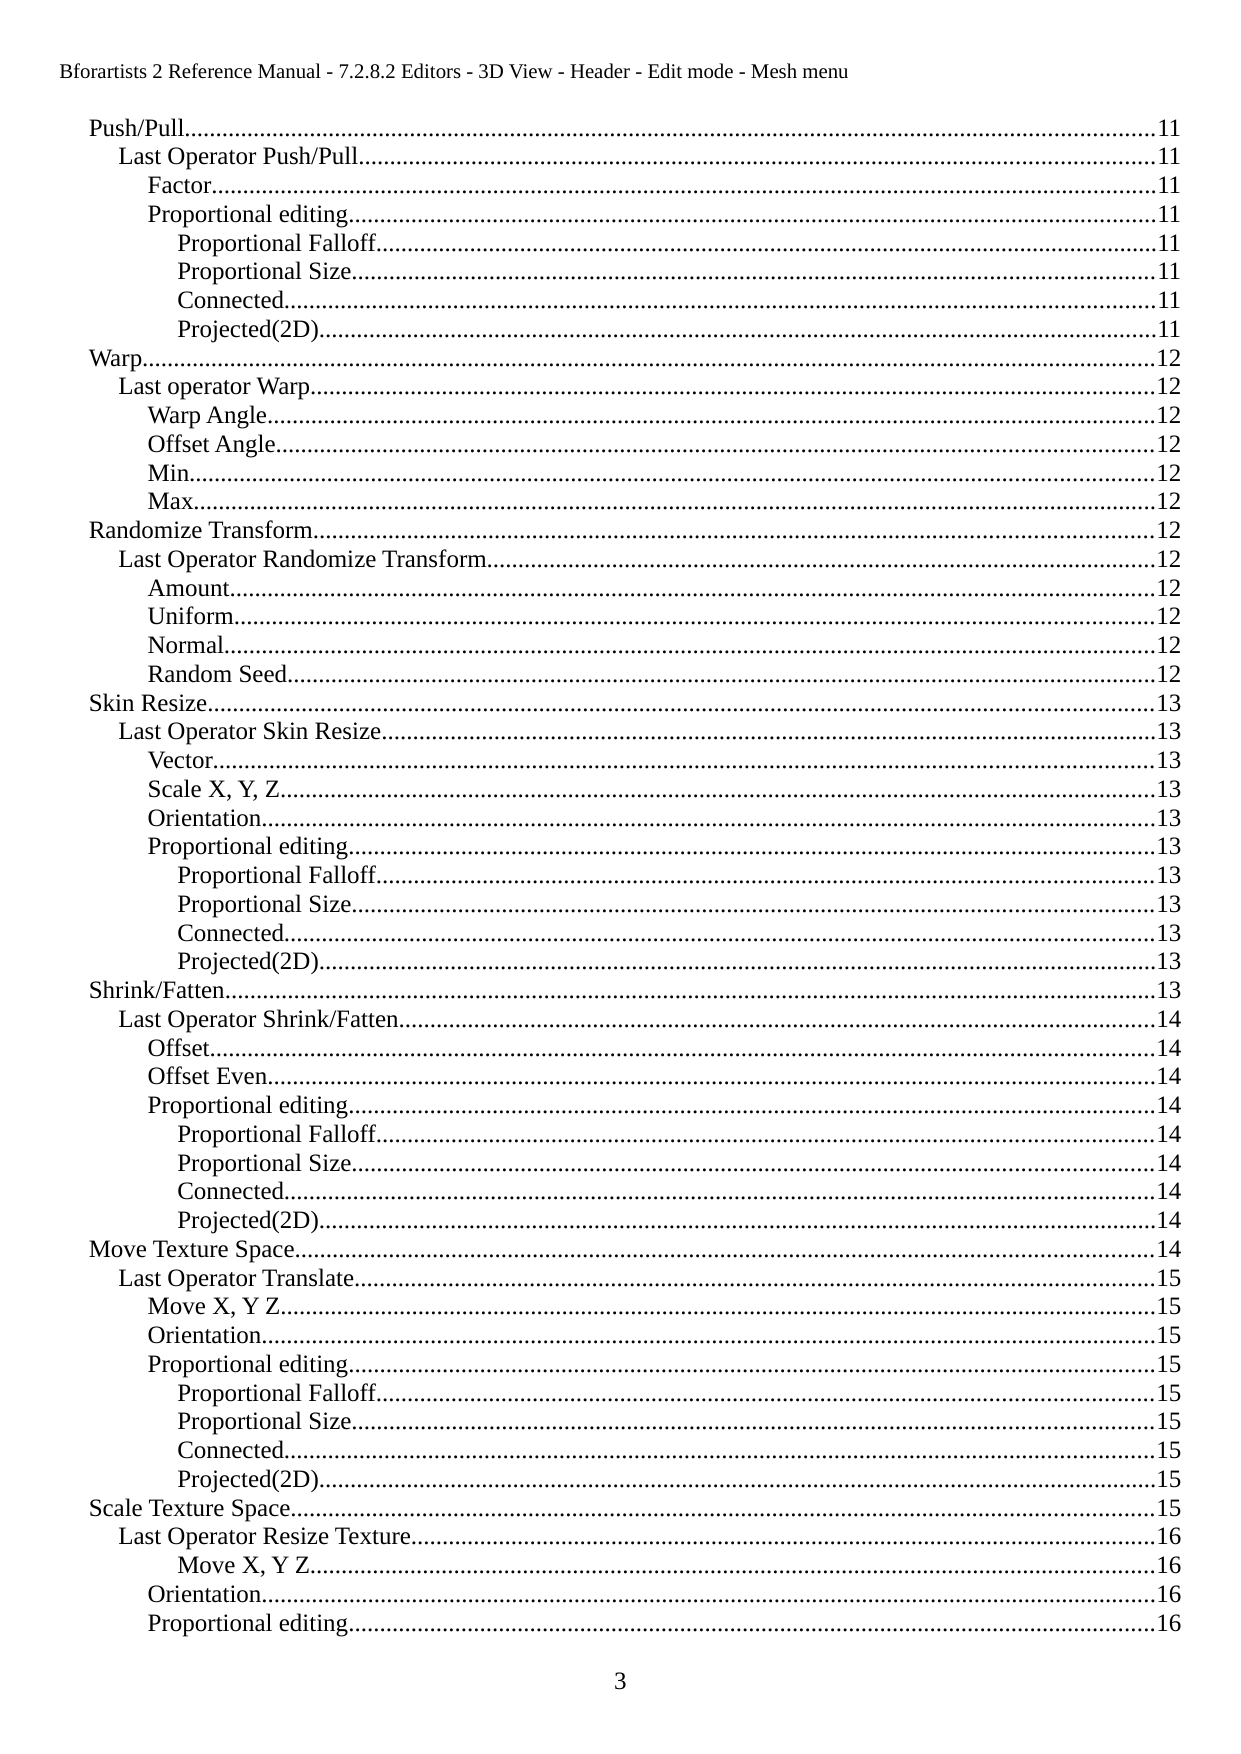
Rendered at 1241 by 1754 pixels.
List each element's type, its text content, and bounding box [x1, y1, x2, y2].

text Connected 14 [177, 1176, 1181, 1205]
text Normal 12 [147, 630, 1181, 659]
text Proportional Falloff 11 [177, 228, 1181, 256]
text Proportional editing 15 [147, 1349, 1181, 1378]
text Orientation 13 [147, 803, 1181, 831]
text Proportional Size 15 [177, 1406, 1181, 1435]
text Factor 11 [147, 170, 1181, 199]
text Proportional Size 13 [177, 889, 1181, 918]
text Proportional Falloff 14 [177, 1119, 1181, 1148]
text Proportional editing 16 [147, 1608, 1181, 1636]
text Warp Angle 12 [147, 400, 1181, 429]
text Proportional Falloff 13 [177, 860, 1181, 889]
text Last Operator Resize Texture 16 [118, 1521, 1181, 1550]
text Proportional Size 14 [177, 1148, 1181, 1176]
text Last operator Warp 12 [118, 371, 1181, 400]
text Shrink/Fatten 13 [88, 975, 1181, 1004]
text Move Texture Space 14 [88, 1234, 1181, 1263]
text Proportional editing 14 [147, 1090, 1181, 1119]
text Proportional Size 11 [177, 256, 1181, 285]
text Projected(2D) 13 [177, 946, 1181, 975]
text Randomize Transform 12 [88, 515, 1181, 544]
text Min 12 [147, 458, 1181, 486]
text Connected 15 [177, 1435, 1181, 1464]
text Projected(2D) 15 [177, 1464, 1181, 1493]
text Skin Resize 13 [88, 688, 1181, 716]
text Offset Angle 12 [147, 429, 1181, 458]
text Amount 12 [147, 573, 1181, 601]
text Uniform 12 [147, 601, 1181, 630]
text Projected(2D) 11 [177, 314, 1181, 343]
text Last Operator Randomize Transform 12 [118, 544, 1181, 573]
text Vector 13 [147, 745, 1181, 774]
text Move X, Y Z 15 [147, 1291, 1181, 1320]
text Connected 13 [177, 918, 1181, 946]
text Last Operator Translate 15 [118, 1263, 1181, 1291]
text Move X, Y Z 16 [177, 1550, 1181, 1579]
text Last Operator Shrink/Fatten 14 [118, 1004, 1181, 1033]
text Projected(2D) 14 [177, 1205, 1181, 1234]
text Random Seed 12 [147, 659, 1181, 688]
text Last Operator Skin Resize 13 [118, 716, 1181, 745]
text Max 12 [147, 486, 1181, 515]
text Proportional editing 11 [147, 199, 1181, 228]
text Last Operator Push/Pull 11 [118, 141, 1181, 170]
text Scale X, Y, Z 13 [147, 774, 1181, 803]
text Offset Even 14 [147, 1061, 1181, 1090]
text Scale Texture Space 15 [88, 1493, 1181, 1521]
text Push/Pull 11 [88, 113, 1181, 141]
text Warp 12 [88, 343, 1181, 371]
text Connected 11 [177, 285, 1181, 314]
text Orientation 15 [147, 1320, 1181, 1349]
text Offset 14 [147, 1033, 1181, 1061]
text Proportional editing 13 [147, 831, 1181, 860]
text Orientation 16 [147, 1579, 1181, 1608]
text Proportional Falloff 15 [177, 1378, 1181, 1406]
